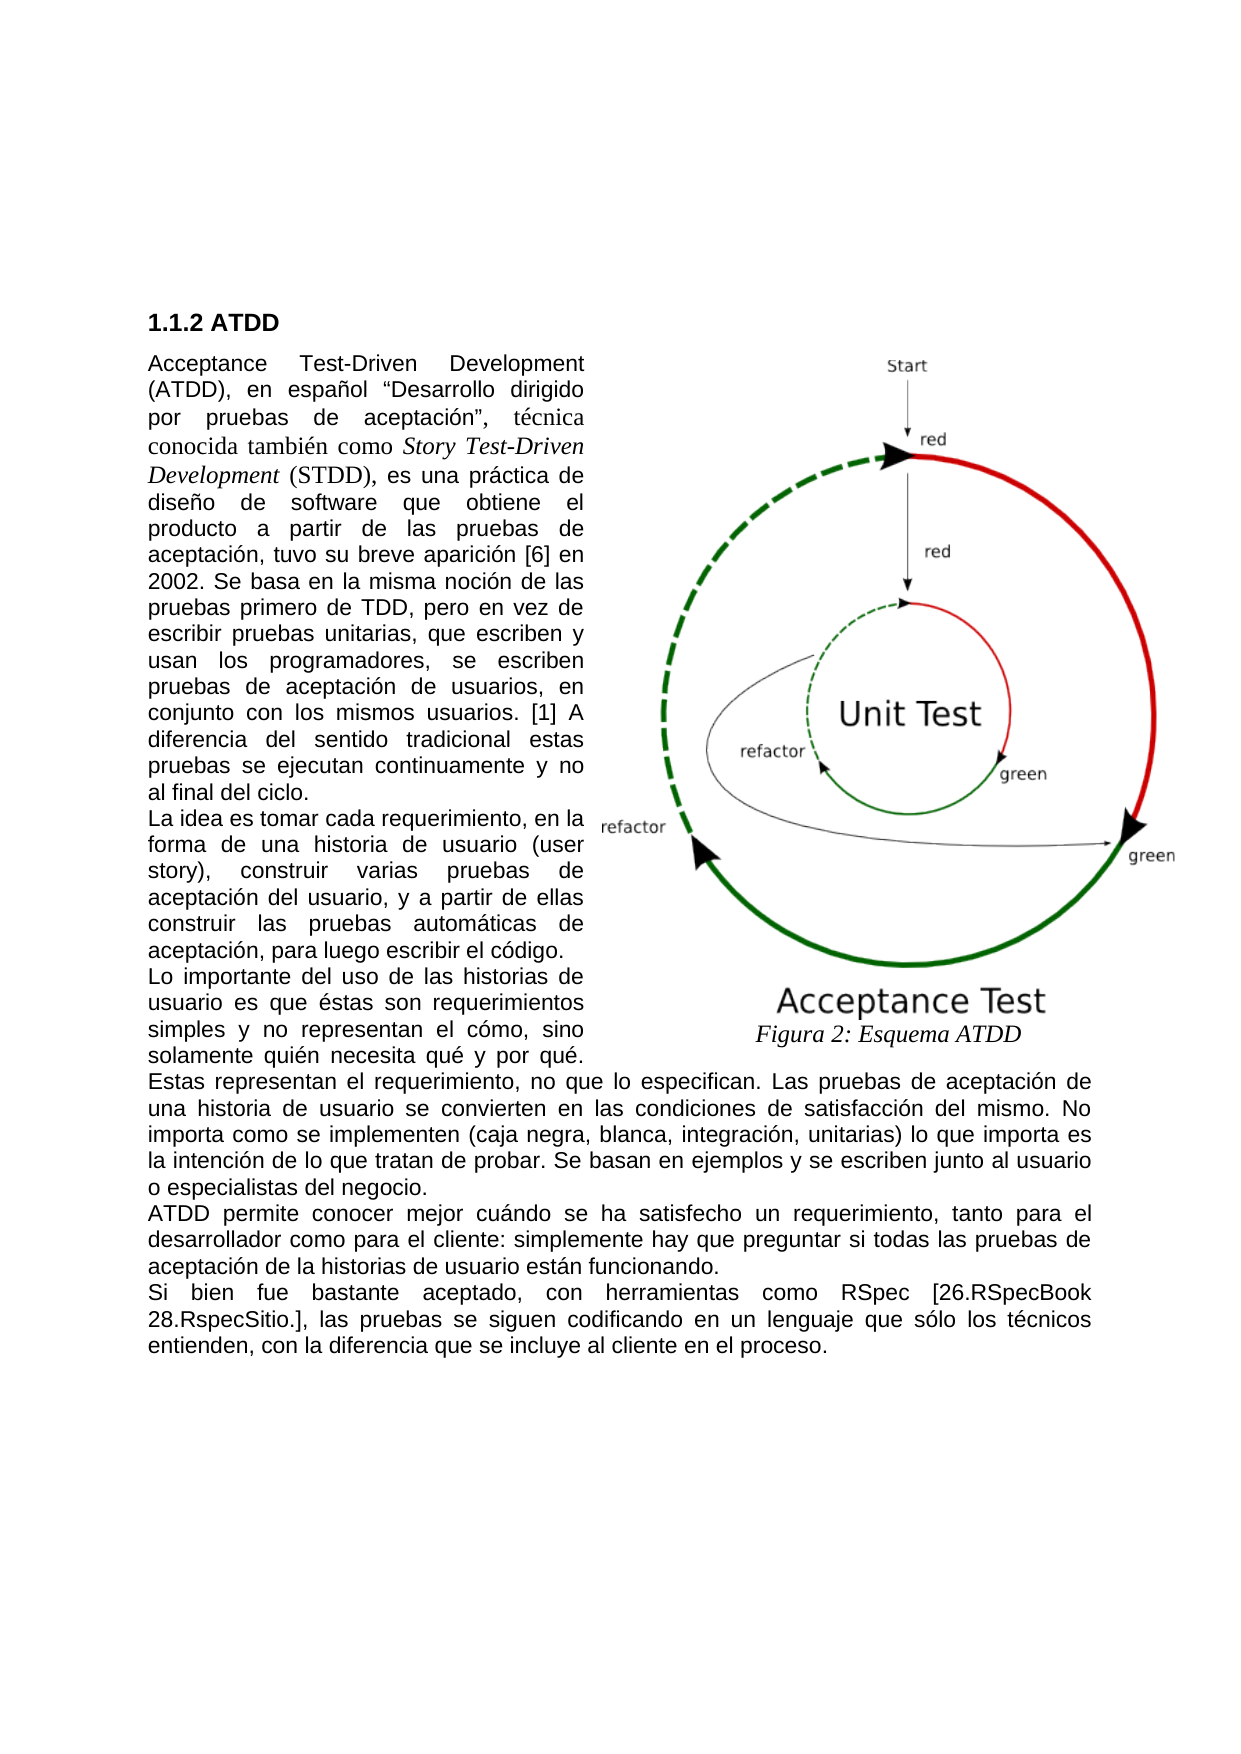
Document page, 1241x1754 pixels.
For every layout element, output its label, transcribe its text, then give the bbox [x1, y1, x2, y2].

text La idea es tomar cada requerimiento, en la forma de una historia de usuario (user story), construir varias pruebas de aceptación del usuario, y a partir de ellas construir las pruebas automáticas de aceptación, para luego escribir el código. [148, 805, 602, 963]
text Acceptance Test-Driven Development (ATDD), en español “Desarrollo dirigido por pruebas de aceptación”, técnica conocida también como Story Test-Driven Development (STDD), es una práctica de diseño de software que obtiene el producto a partir de las pruebas de aceptación, tuvo su breve aparición [6] en 2002. Se basa en la misma noción de las pruebas primero de TDD, pero en vez de escribir pruebas unitarias, que escriben y usan los programadores, se escriben pruebas de aceptación de usuarios, en conjunto con los mismos usuarios. [1] A diferencia del sentido tradicional estas pruebas se ejecutan continuamente y no al final del ciclo. [148, 347, 1174, 805]
picture [602, 360, 1175, 1020]
text ATDD permite conocer mejor cuándo se ha satisfecho un requerimiento, tanto para el desarrollador como para el cliente: simplemente hay que preguntar si todas las pruebas de aceptación de la historias de usuario están funcionando. [148, 1200, 1093, 1279]
text Figura 2: Esquema ATDD [602, 1020, 1174, 1048]
text Si bien fue bastante aceptado, con herramientas como RSpec [26.RSpecBook 28.RspecSitio.], las pruebas se siguen codificando en un lenguaje que sólo los técnicos entienden, con la diferencia que se incluye al cliente en el proceso. [148, 1279, 1093, 1358]
subtitle 1.1.2 ATDD [148, 308, 1093, 337]
text Lo importante del uso de las historias de usuario es que éstas son requerimientos simples y no representan el cómo, sino solamente quién necesita qué y por qué. Estas representan el requerimiento, no que lo especifican. Las pruebas de aceptación de una historia de usuario se convierten en las condiciones de satisfacción del mismo. No importa como se implementen (caja negra, blanca, integración, unitarias) lo que importa es la intención de lo que tratan de probar. Se basan en ejemplos y se escriben junto al usuario o especialistas del negocio. [148, 963, 1093, 1200]
